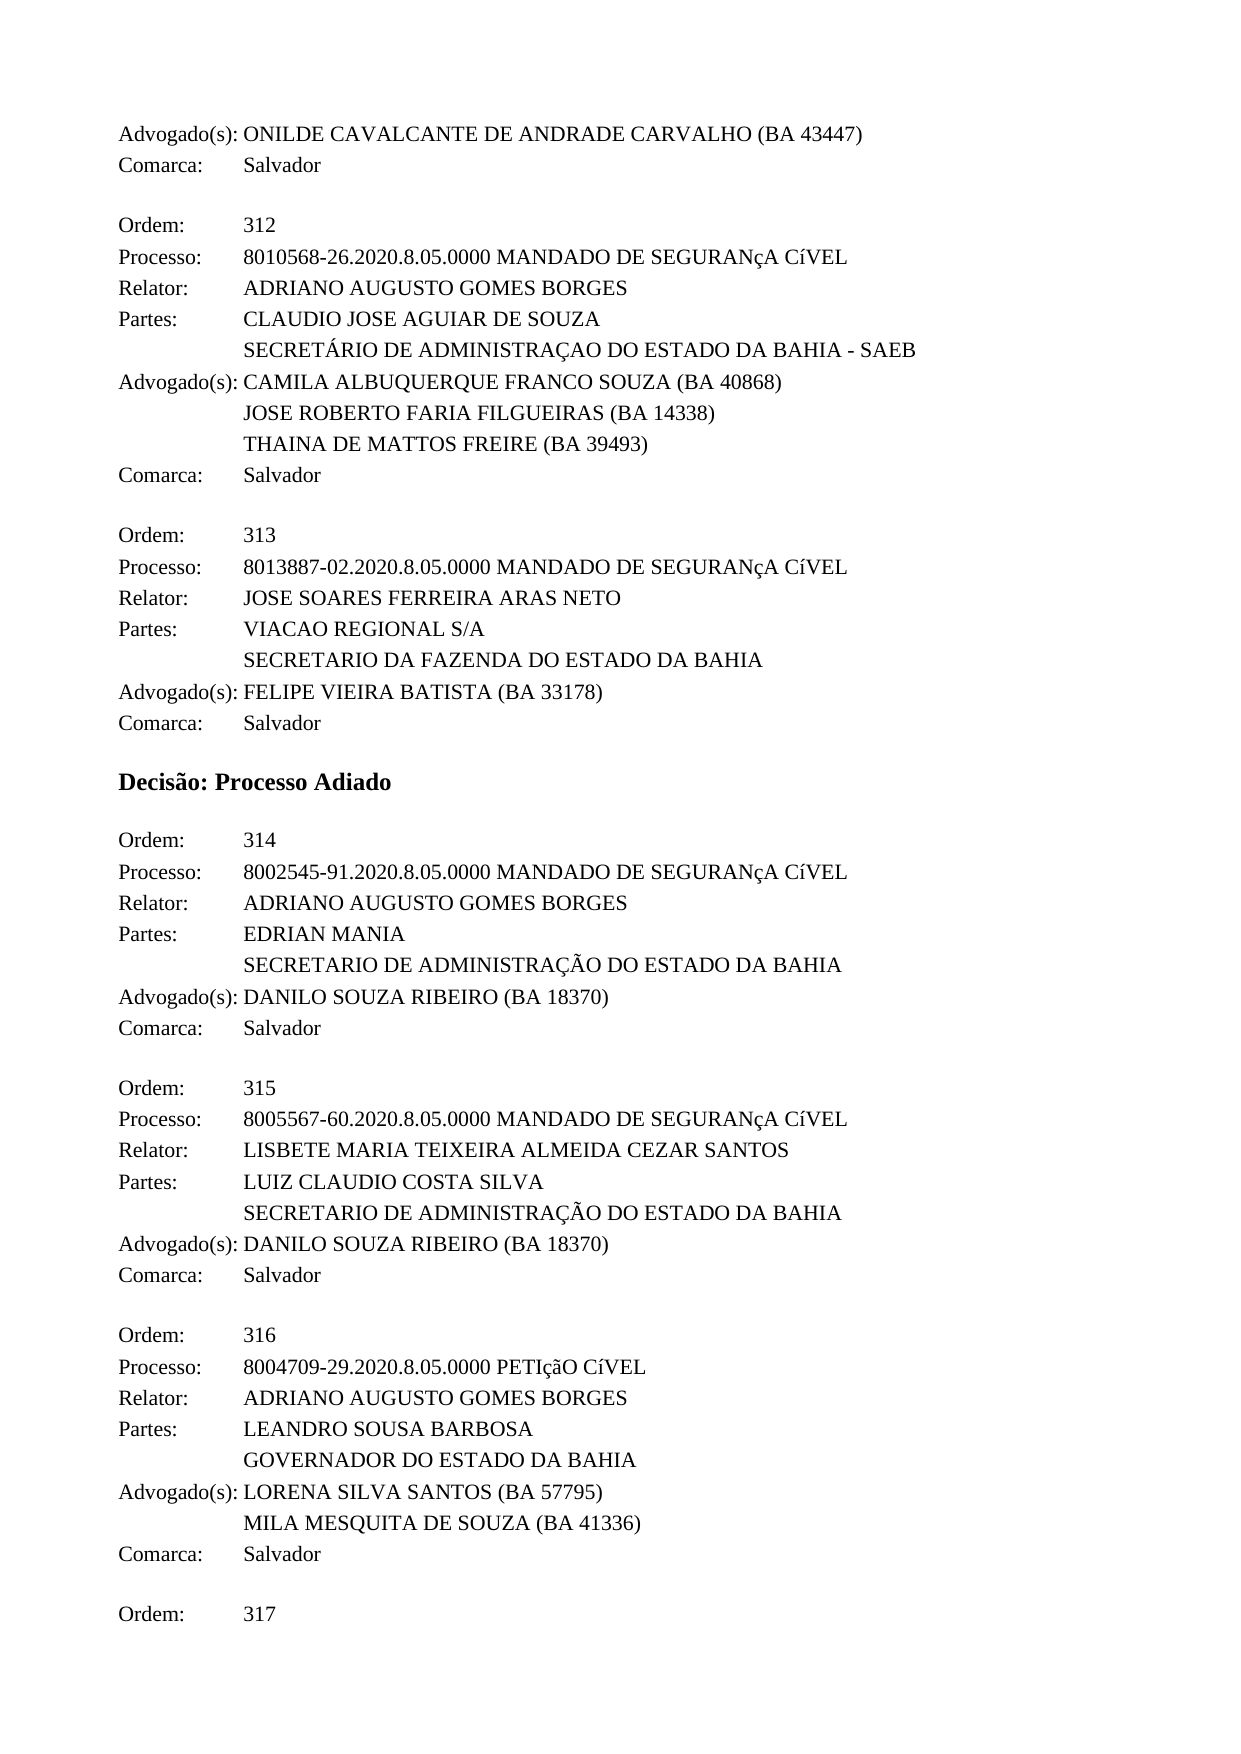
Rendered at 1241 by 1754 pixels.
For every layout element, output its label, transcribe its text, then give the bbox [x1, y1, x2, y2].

table_cell CLAUDIO JOSE AGUIAR DE SOUZA [243, 303, 1240, 334]
table_cell ADRIANO AUGUSTO GOMES BORGES [243, 887, 1240, 918]
table_cell 8013887-02.2020.8.05.0000 MANDADO DE SEGURANçA CíVEL [243, 551, 1240, 582]
table_cell Relator: [118, 582, 243, 613]
table_header 313 [243, 519, 1240, 551]
table_cell Partes: [118, 1166, 243, 1197]
table_cell 8005567-60.2020.8.05.0000 MANDADO DE SEGURANçA CíVEL [243, 1103, 1240, 1134]
table_cell Processo: [118, 1351, 243, 1382]
table_cell ADRIANO AUGUSTO GOMES BORGES [243, 1382, 1240, 1413]
table_cell [118, 1197, 243, 1228]
table_header Ordem: [118, 1072, 243, 1103]
table_cell [118, 644, 243, 676]
table_cell Processo: [118, 856, 243, 887]
table_cell Partes: [118, 1413, 243, 1444]
table_cell Salvador [243, 1259, 1240, 1291]
table_cell Salvador [243, 707, 1240, 738]
table_header Ordem: [118, 824, 243, 856]
table_cell [118, 334, 243, 366]
table_cell Comarca: [118, 707, 243, 738]
table_cell Processo: [118, 551, 243, 582]
table_cell Salvador [243, 1012, 1240, 1043]
table_cell 8004709-29.2020.8.05.0000 PETIçãO CíVEL [243, 1351, 1240, 1382]
table_cell Salvador [243, 149, 1240, 181]
table_cell Partes: [118, 303, 243, 334]
table_cell LUIZ CLAUDIO COSTA SILVA [243, 1166, 1240, 1197]
table_cell LEANDRO SOUSA BARBOSA [243, 1413, 1240, 1444]
table_cell SECRETÁRIO DE ADMINISTRAÇAO DO ESTADO DA BAHIA - SAEB [243, 334, 1240, 366]
table_cell 8002545-91.2020.8.05.0000 MANDADO DE SEGURANçA CíVEL [243, 856, 1240, 887]
table_header Ordem: [118, 209, 243, 241]
table_cell Relator: [118, 1382, 243, 1413]
table_cell ONILDE CAVALCANTE DE ANDRADE CARVALHO (BA 43447) [243, 118, 1240, 149]
table_cell Comarca: [118, 459, 243, 491]
table_cell Processo: [118, 241, 243, 272]
table_header Ordem: [118, 519, 243, 551]
text Decisão: Processo Adiado [118, 767, 1122, 796]
table_header 317 [243, 1598, 1240, 1629]
table_cell Comarca: [118, 1259, 243, 1291]
table_header Ordem: [118, 1319, 243, 1351]
table_cell Advogado(s): [118, 366, 243, 397]
table_cell Comarca: [118, 1538, 243, 1569]
table_cell LORENA SILVA SANTOS (BA 57795) [243, 1476, 1240, 1507]
table_cell LISBETE MARIA TEIXEIRA ALMEIDA CEZAR SANTOS [243, 1134, 1240, 1166]
table_cell SECRETARIO DE ADMINISTRAÇÃO DO ESTADO DA BAHIA [243, 949, 1240, 981]
table_cell Relator: [118, 887, 243, 918]
table_cell Advogado(s): [118, 1476, 243, 1507]
table_cell EDRIAN MANIA [243, 918, 1240, 949]
table_cell JOSE SOARES FERREIRA ARAS NETO [243, 582, 1240, 613]
table_header 314 [243, 824, 1240, 856]
table_cell GOVERNADOR DO ESTADO DA BAHIA [243, 1444, 1240, 1476]
table_cell MILA MESQUITA DE SOUZA (BA 41336) [243, 1507, 1240, 1538]
table_cell Advogado(s): [118, 676, 243, 707]
table_cell Advogado(s): [118, 1228, 243, 1259]
table_cell Processo: [118, 1103, 243, 1134]
table_cell [118, 1507, 243, 1538]
table_cell Advogado(s): [118, 981, 243, 1012]
table_cell FELIPE VIEIRA BATISTA (BA 33178) [243, 676, 1240, 707]
table_cell Salvador [243, 459, 1240, 491]
table_cell Comarca: [118, 149, 243, 181]
table_cell ADRIANO AUGUSTO GOMES BORGES [243, 272, 1240, 303]
table_cell VIACAO REGIONAL S/A [243, 613, 1240, 644]
table_header 316 [243, 1319, 1240, 1351]
table_cell [118, 428, 243, 459]
table_header Ordem: [118, 1598, 243, 1629]
table_cell DANILO SOUZA RIBEIRO (BA 18370) [243, 981, 1240, 1012]
table_cell Advogado(s): [118, 118, 243, 149]
table_header 315 [243, 1072, 1240, 1103]
table_cell SECRETARIO DE ADMINISTRAÇÃO DO ESTADO DA BAHIA [243, 1197, 1240, 1228]
table_cell THAINA DE MATTOS FREIRE (BA 39493) [243, 428, 1240, 459]
table_cell Partes: [118, 613, 243, 644]
table_cell Comarca: [118, 1012, 243, 1043]
table_cell [118, 949, 243, 981]
table_cell Relator: [118, 1134, 243, 1166]
table_cell 8010568-26.2020.8.05.0000 MANDADO DE SEGURANçA CíVEL [243, 241, 1240, 272]
table_cell Partes: [118, 918, 243, 949]
table_cell [118, 397, 243, 428]
table_cell Salvador [243, 1538, 1240, 1569]
table_cell SECRETARIO DA FAZENDA DO ESTADO DA BAHIA [243, 644, 1240, 676]
table_cell JOSE ROBERTO FARIA FILGUEIRAS (BA 14338) [243, 397, 1240, 428]
table_cell DANILO SOUZA RIBEIRO (BA 18370) [243, 1228, 1240, 1259]
table_cell Relator: [118, 272, 243, 303]
table_header 312 [243, 209, 1240, 241]
table_cell [118, 1444, 243, 1476]
table_cell CAMILA ALBUQUERQUE FRANCO SOUZA (BA 40868) [243, 366, 1240, 397]
